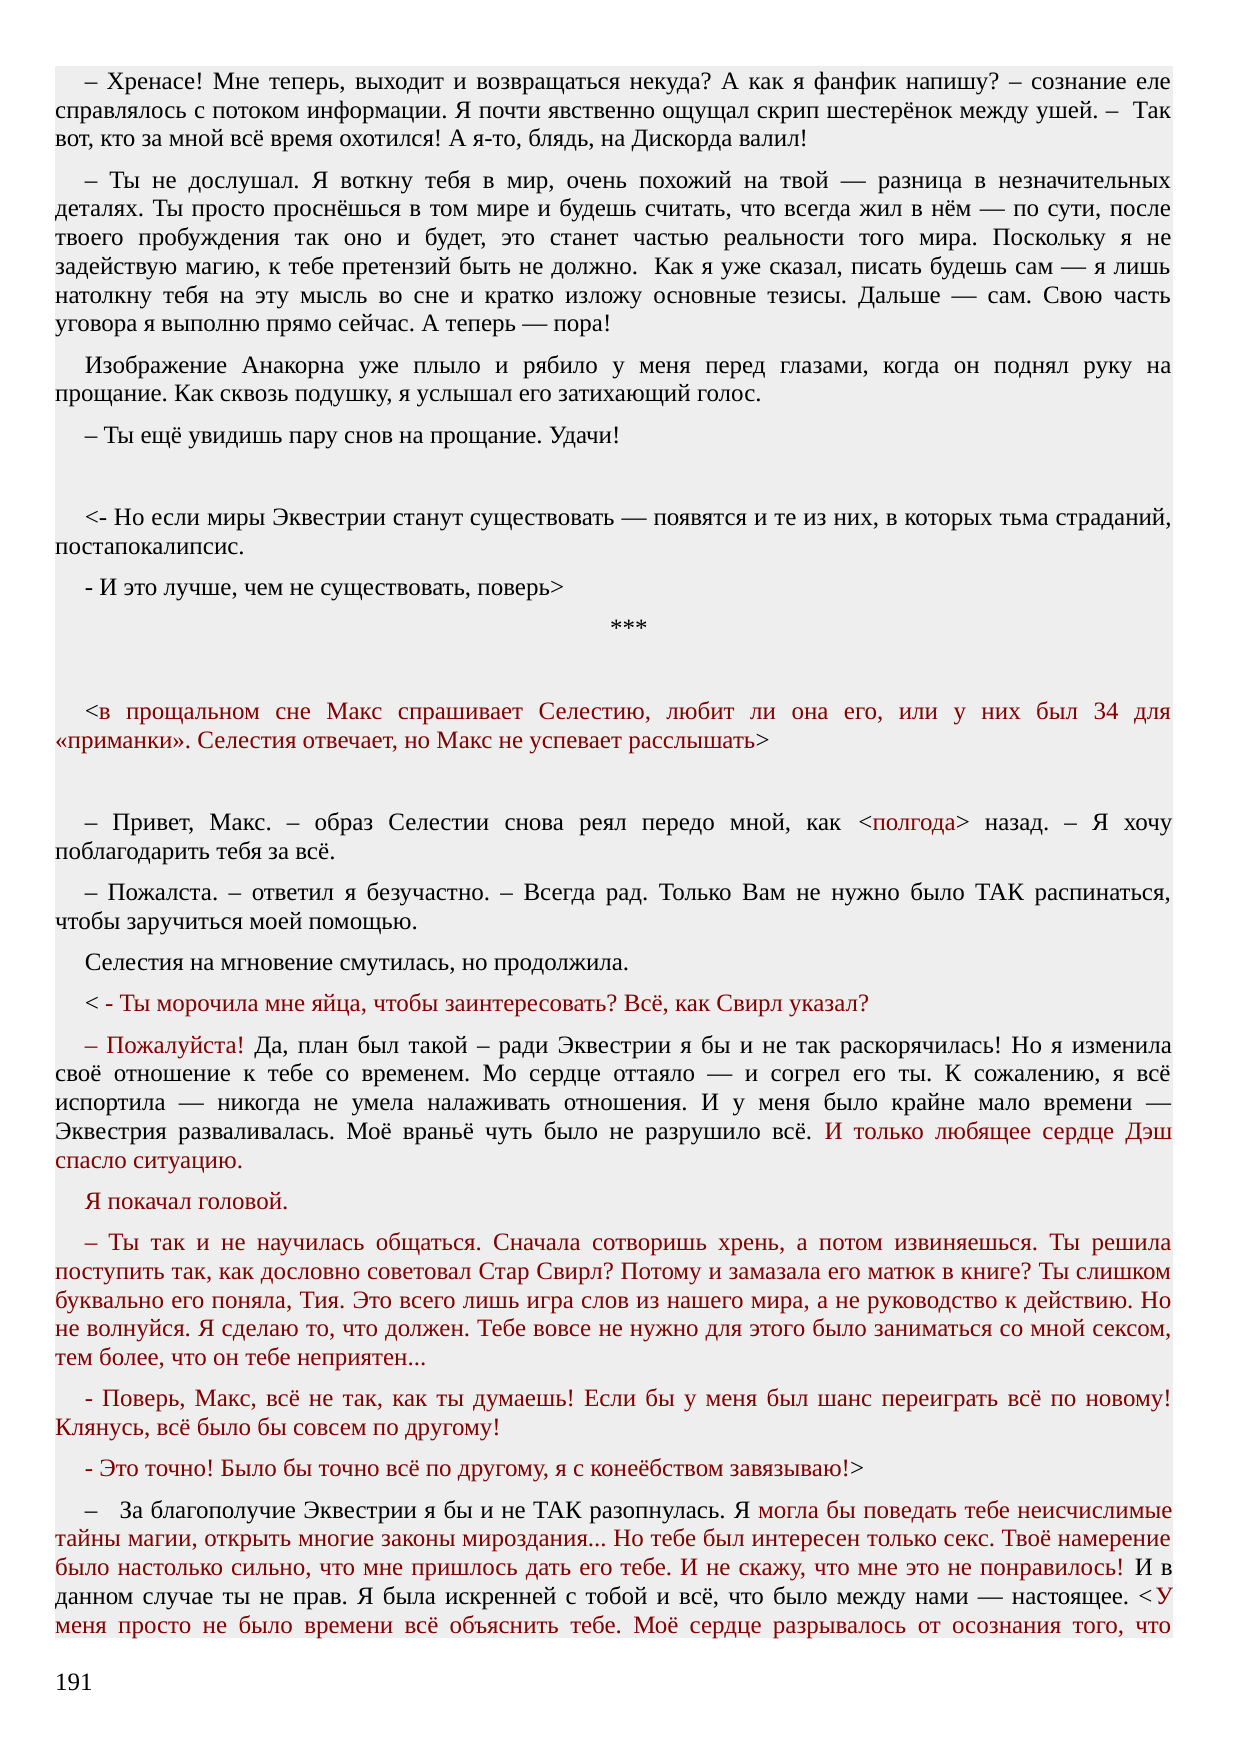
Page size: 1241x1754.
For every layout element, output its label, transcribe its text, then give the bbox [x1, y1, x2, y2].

text *** [55, 613, 1173, 642]
text - Это точно! Было бы точно всё по другому, я с конеёбством завязываю!> [55, 1453, 1173, 1482]
text - И это лучше, чем не существовать, поверь> [55, 572, 1173, 601]
text - Поверь, Макс, всё не так, как ты думаешь! Если бы у меня был шанс переиграть всё по новому! Клянусь, всё было бы совсем по другому! [55, 1383, 1173, 1441]
text < - Ты морочила мне яйца, чтобы заинтересовать? Всё, как Свирл указал? [55, 988, 1173, 1017]
text <- Но если миры Эквестрии станут существовать — появятся и те из них, в которых тьма страданий, постапокалипсис. [55, 502, 1173, 560]
text Селестия на мгновение смутилась, но продолжила. [55, 947, 1173, 976]
text – Ты так и не научилась общаться. Сначала сотворишь хрень, а потом извиняешься. Ты решила поступить так, как дословно советовал Стар Свирл? Потому и замазала его матюк в книге? Ты слишком буквально его поняла, Тия. Это всего лишь игра слов из нашего мира, а не руководство к действию. Но не волнуйся. Я сделаю то, что должен. Тебе вовсе не нужно для этого было заниматься со мной сексом, тем более, что он тебе неприятен... [55, 1227, 1173, 1371]
text – Ты не дослушал. Я воткну тебя в мир, очень похожий на твой — разница в незначительных деталях. Ты просто проснёшься в том мире и будешь считать, что всегда жил в нём — по сути, после твоего пробуждения так оно и будет, это станет частью реальности того мира. Поскольку я не задействую магию, к тебе претензий быть не должно. Как я уже сказал, писать будешь сам — я лишь натолкну тебя на эту мысль во сне и кратко изложу основные тезисы. Дальше — сам. Свою часть уговора я выполню прямо сейчас. А теперь — пора! [55, 165, 1173, 337]
text – За благополучие Эквестрии я бы и не ТАК разопнулась. Я могла бы поведать тебе неисчислимые тайны магии, открыть многие законы мироздания... Но тебе был интересен только секс. Твоё намерение было настолько сильно, что мне пришлось дать его тебе. И не скажу, что мне это не понравилось! И в данном случае ты не прав. Я была искренней с тобой и всё, что было между нами — настоящее. <У меня просто не было времени всё объяснить тебе. Моё сердце разрывалось от осознания того, что [55, 1495, 1173, 1638]
text – Пожалуйста! Да, план был такой – ради Эквестрии я бы и не так раскорячилась! Но я изменила своё отношение к тебе со временем. Мо сердце оттаяло — и согрел его ты. К сожалению, я всё испортила — никогда не умела налаживать отношения. И у меня было крайне мало времени — Эквестрия разваливалась. Моё враньё чуть было не разрушило всё. И только любящее сердце Дэш спасло ситуацию. [55, 1030, 1173, 1173]
text – Ты ещё увидишь пару снов на прощание. Удачи! [55, 420, 1173, 448]
text Изображение Анакорна уже плыло и рябило у меня перед глазами, когда он поднял руку на прощание. Как сквозь подушку, я услышал его затихающий голос. [55, 350, 1173, 407]
text – Хренасе! Мне теперь, выходит и возвращаться некуда? А как я фанфик напишу? – сознание еле справлялось с потоком информации. Я почти явственно ощущал скрип шестерёнок между ушей. – Так вот, кто за мной всё время охотился! А я-то, блядь, на Дискорда валил! [55, 66, 1173, 152]
text – Пожалста. – ответил я безучастно. – Всегда рад. Только Вам не нужно было ТАК распинаться, чтобы заручиться моей помощью. [55, 877, 1173, 935]
text Я покачал головой. [55, 1186, 1173, 1215]
text <в прощальном сне Макс спрашивает Селестию, любит ли она его, или у них был 34 для «приманки». Селестия отвечает, но Макс не успевает расслышать> [55, 696, 1173, 753]
text – Привет, Макс. – образ Селестии снова реял передо мной, как <полгода> назад. – Я хочу поблагодарить тебя за всё. [55, 807, 1173, 865]
